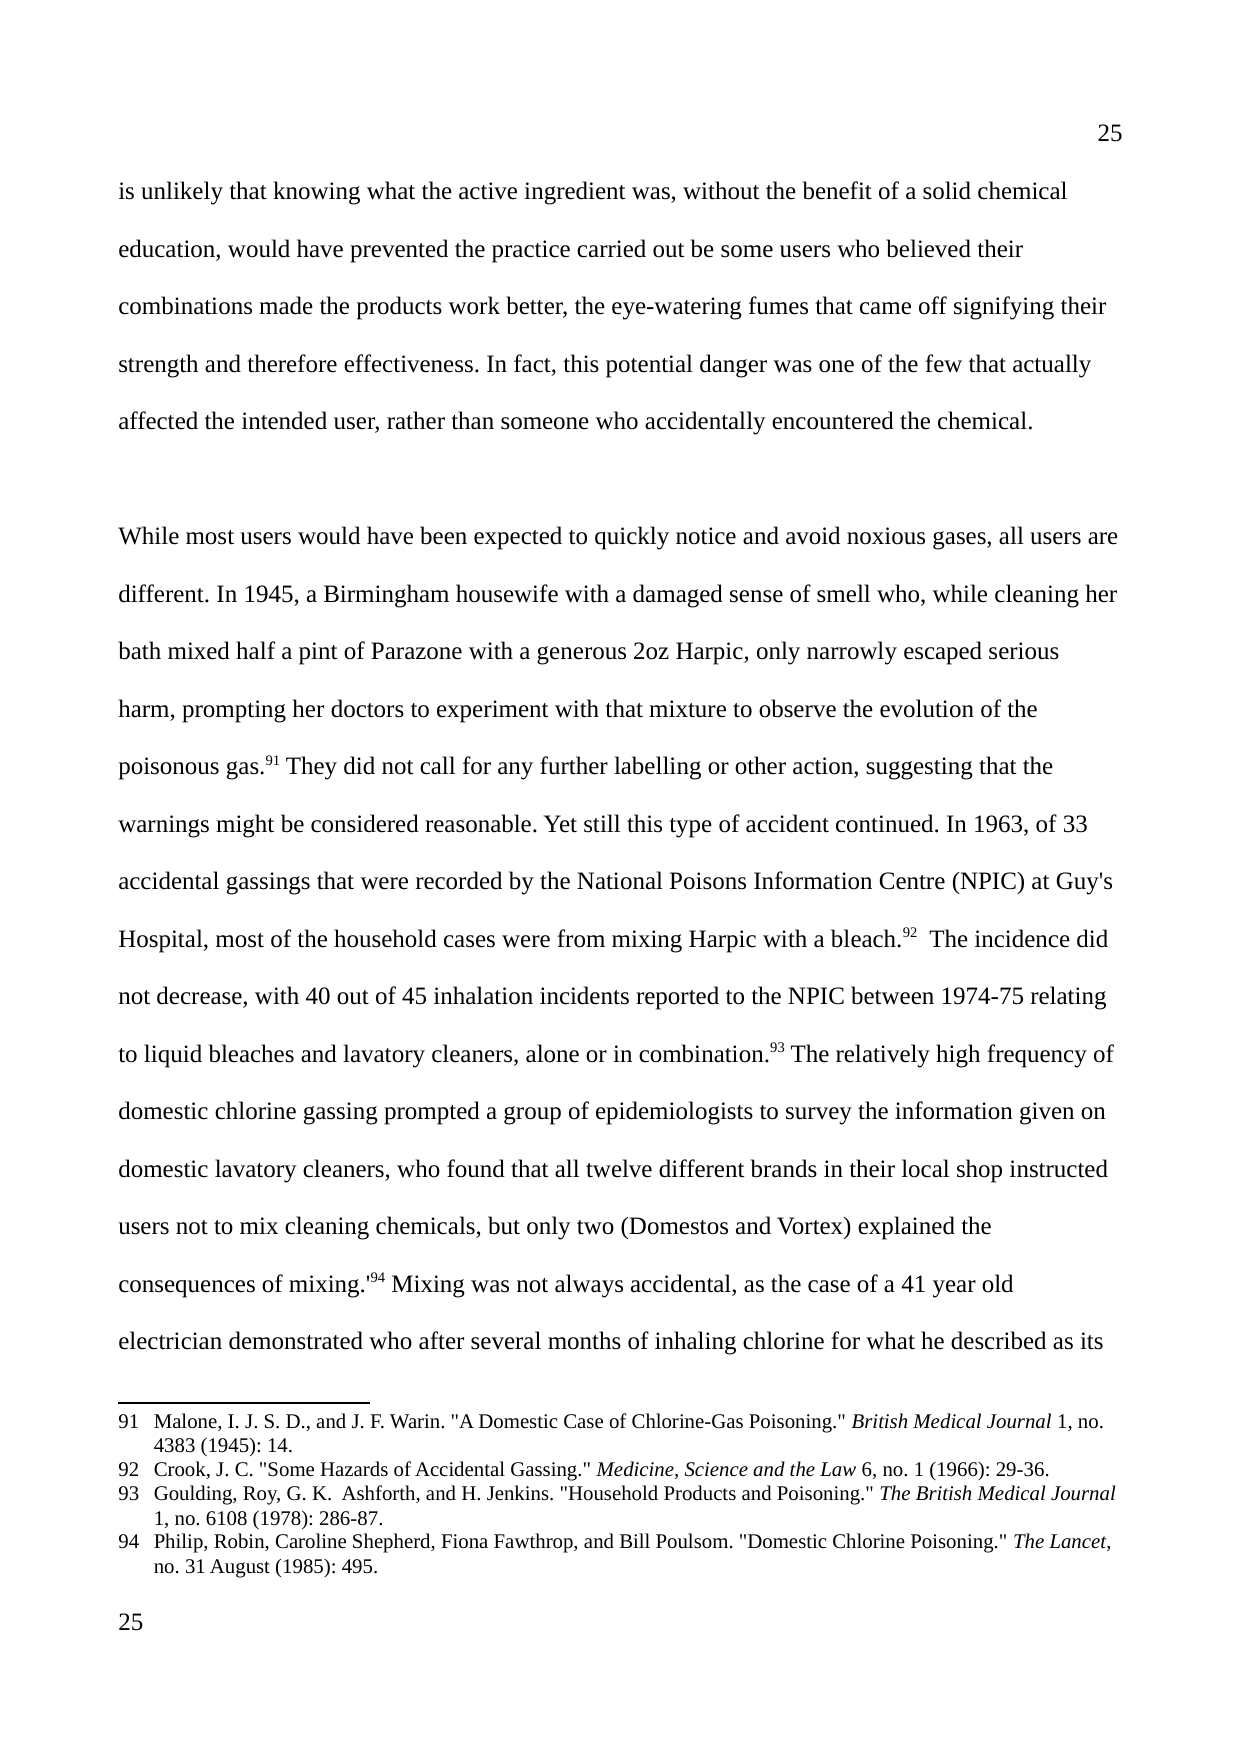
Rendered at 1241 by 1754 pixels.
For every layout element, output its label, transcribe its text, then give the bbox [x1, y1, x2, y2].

text Malone, I. J. S. D., and J. F. Warin. "A Domestic Case of Chlorine-Gas Poisoning." British Medical Journal 1, no. 4383 (1945): 14. [118, 1409, 1122, 1457]
text While most users would have been expected to quickly notice and avoid noxious gases, all users are different. In 1945, a Birmingham housewife with a damaged sense of smell who, while cleaning her bath mixed half a pint of Parazone with a generous 2oz Harpic, only narrowly escaped serious harm, prompting her doctors to experiment with that mixture to observe the evolution of the poisonous gas. They did not call for any further labelling or other action, suggesting that the warnings might be considered reasonable. Yet still this type of accident continued. In 1963, of 33 accidental gassings that were recorded by the National Poisons Information Centre (NPIC) at Guy's Hospital, most of the household cases were from mixing Harpic with a bleach. The incidence did not decrease, with 40 out of 45 inhalation incidents reported to the NPIC between 1974-75 relating to liquid bleaches and lavatory cleaners, alone or in combination. The relatively high frequency of domestic chlorine gassing prompted a group of epidemiologists to survey the information given on domestic lavatory cleaners, who found that all twelve different brands in their local shop instructed users not to mix cleaning chemicals, but only two (Domestos and Vortex) explained the consequences of mixing.' Mixing was not always accidental, as the case of a 41 year old electrician demonstrated who after several months of inhaling chlorine for what he described as its [118, 521, 1122, 1355]
text Philip, Robin, Caroline Shepherd, Fiona Fawthrop, and Bill Poulsom. "Domestic Chlorine Poisoning." The Lancet, no. 31 August (1985): 495. [118, 1529, 1122, 1578]
text Goulding, Roy, G. K. Ashforth, and H. Jenkins. "Household Products and Poisoning." The British Medical Journal 1, no. 6108 (1978): 286-87. [118, 1481, 1122, 1529]
text Crook, J. C. "Some Hazards of Accidental Gassing." Medicine, Science and the Law 6, no. 1 (1966): 29-36. [118, 1457, 1122, 1481]
text is unlikely that knowing what the active ingredient was, without the benefit of a solid chemical education, would have prevented the practice carried out be some users who believed their combinations made the products work better, the eye-watering fumes that came off signifying their strength and therefore effectiveness. In fact, this potential danger was one of the few that actually affected the intended user, rather than someone who accidentally encountered the chemical. [118, 176, 1122, 435]
